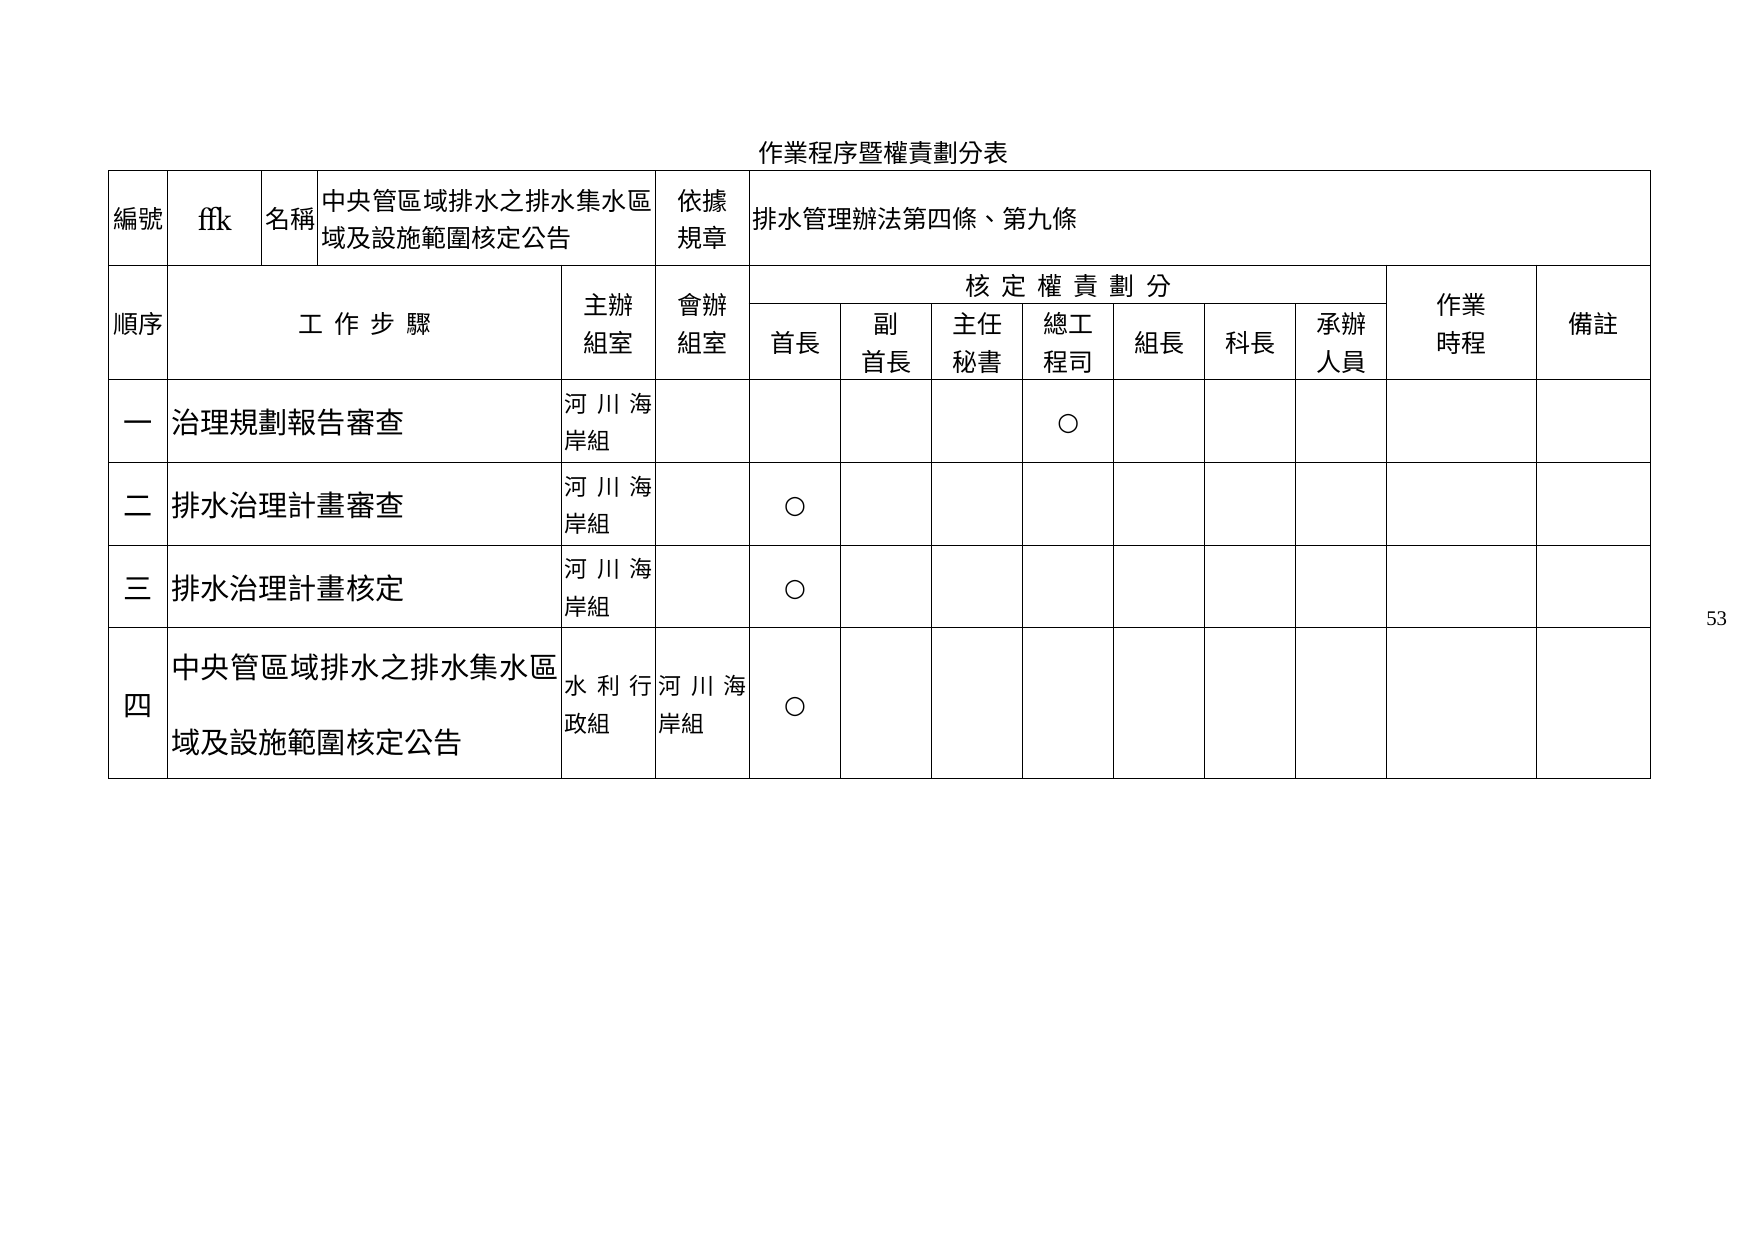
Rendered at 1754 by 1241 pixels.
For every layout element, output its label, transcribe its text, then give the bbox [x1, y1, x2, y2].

table_cell [1537, 628, 1650, 778]
table_cell 主任 秘書 [932, 304, 1022, 379]
table_header 依據 規章 [656, 171, 749, 264]
table_cell [1537, 546, 1650, 627]
table_cell [656, 380, 749, 462]
table_cell 河川海岸組 [562, 463, 655, 544]
table_cell 工 作 步 驟 [168, 266, 561, 379]
table_cell 四 [109, 628, 167, 778]
table_cell 一 [109, 380, 167, 462]
table_header 排水管理辦法第四條、第九條 [750, 171, 1650, 264]
table_cell 河川海岸組 [562, 546, 655, 627]
table_cell 排水治理計畫核定 [168, 546, 561, 627]
table_cell [932, 546, 1022, 627]
table_header 編號 [109, 171, 167, 264]
table_cell [1114, 546, 1204, 627]
table_cell [1296, 380, 1386, 462]
table_cell [1023, 628, 1113, 778]
table_cell [841, 463, 931, 544]
table_cell 核 定 權 責 劃 分 [750, 266, 1386, 303]
table_cell [932, 463, 1022, 544]
table_cell [1387, 628, 1536, 778]
table_cell 河川海岸組 [562, 380, 655, 462]
table_cell [750, 380, 840, 462]
table_cell [1387, 546, 1536, 627]
table_header 中央管區域排水之排水集水區域及設施範圍核定公告 [318, 171, 655, 264]
table_cell 順序 [109, 266, 167, 379]
table_cell [1537, 463, 1650, 544]
table_cell 二 [109, 463, 167, 544]
table_cell [656, 546, 749, 627]
table_header  [168, 171, 261, 264]
table_cell [1387, 463, 1536, 544]
table_cell [841, 380, 931, 462]
table_cell ○ [750, 463, 840, 544]
table_cell 河川海岸組 [656, 628, 749, 778]
table_cell [1114, 463, 1204, 544]
table_cell [1296, 546, 1386, 627]
table_cell 承辦 人員 [1296, 304, 1386, 379]
table_cell 組長 [1114, 304, 1204, 379]
table_cell 科長 [1205, 304, 1295, 379]
table_cell [1205, 628, 1295, 778]
table_cell [932, 380, 1022, 462]
table_cell 副 首長 [841, 304, 931, 379]
table_header 名稱 [262, 171, 317, 264]
table_cell [1537, 380, 1650, 462]
table_cell 主辦 組室 [562, 266, 655, 379]
table_cell [841, 628, 931, 778]
table_cell 治理規劃報告審查 [168, 380, 561, 462]
table_cell [1205, 380, 1295, 462]
table_cell [1296, 628, 1386, 778]
table_cell 首長 [750, 304, 840, 379]
table_cell [1023, 546, 1113, 627]
table_cell 水利行政組 [562, 628, 655, 778]
table_cell [1205, 546, 1295, 627]
table_cell [1023, 463, 1113, 544]
table_cell 排水治理計畫審查 [168, 463, 561, 544]
table_cell 會辦 組室 [656, 266, 749, 379]
table_cell ○ [1023, 380, 1113, 462]
table_cell [1296, 463, 1386, 544]
table_cell ○ [750, 546, 840, 627]
table_cell [1114, 380, 1204, 462]
table_cell [1114, 628, 1204, 778]
table_cell [656, 463, 749, 544]
table_cell 作業 時程 [1387, 266, 1536, 379]
table_cell ○ [750, 628, 840, 778]
text 作業程序暨權責劃分表 [112, 133, 1653, 170]
table_cell [1205, 463, 1295, 544]
table_cell [1387, 380, 1536, 462]
table_cell [841, 546, 931, 627]
table_cell 三 [109, 546, 167, 627]
table_cell 備註 [1537, 266, 1650, 379]
table_cell [932, 628, 1022, 778]
table_cell 總工 程司 [1023, 304, 1113, 379]
table_cell 中央管區域排水之排水集水區域及設施範圍核定公告 [168, 628, 561, 778]
